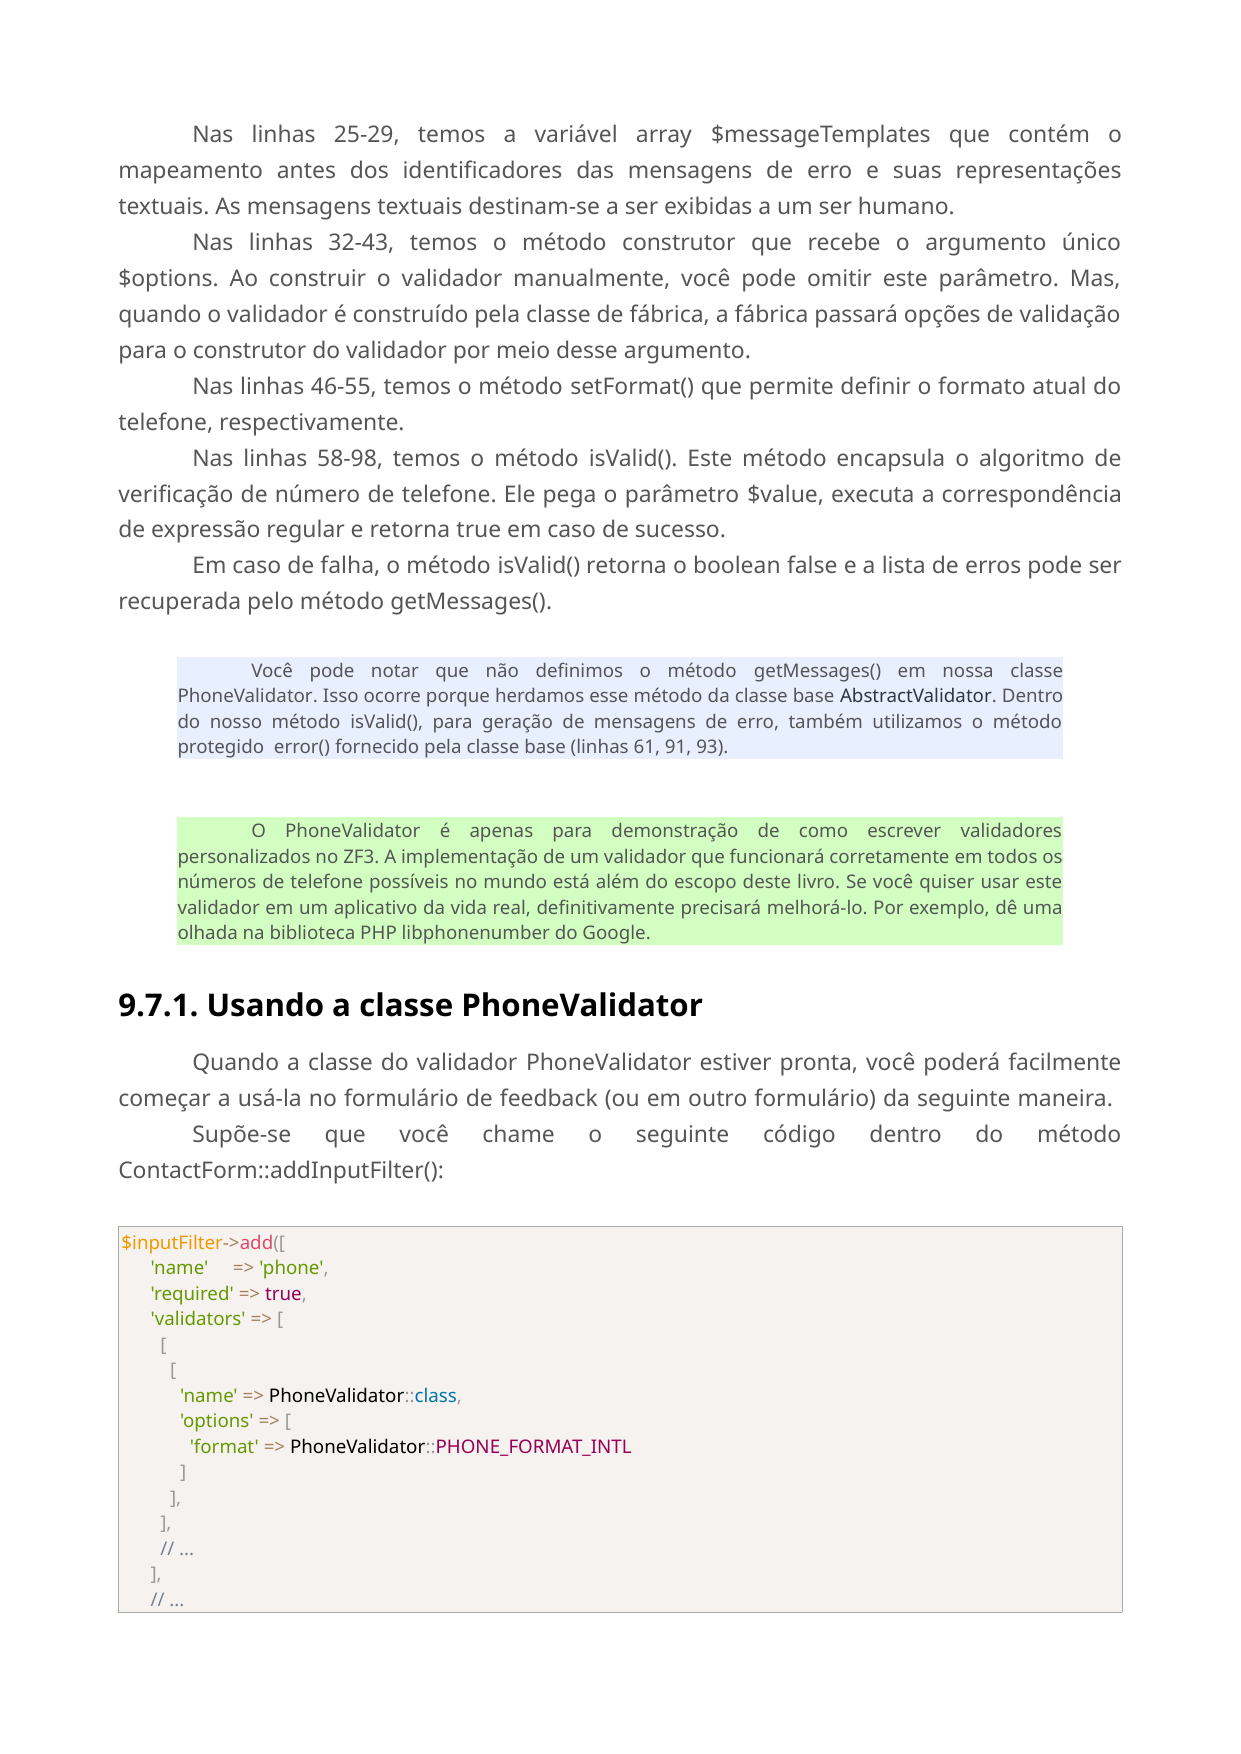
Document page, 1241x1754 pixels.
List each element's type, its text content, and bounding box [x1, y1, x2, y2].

text [ [119, 1328, 1122, 1353]
text Nas linhas 46-55, temos o método setFormat() que permite definir o formato atual do telefone, respectivamente. [118, 370, 1122, 437]
text Em caso de falha, o método isValid() retorna o boolean false e a lista de erros pode ser recuperada pelo método getMessages(). [118, 549, 1122, 617]
text 'options' => [ [119, 1404, 1122, 1430]
text $inputFilter->add([ [119, 1227, 1122, 1251]
text [ [119, 1353, 1122, 1379]
text ], [119, 1558, 1122, 1583]
text 'format' => PhoneValidator::PHONE_FORMAT_INTL [119, 1430, 1122, 1456]
text Nas linhas 32-43, temos o método construtor que recebe o argumento único $options. Ao construir o validador manualmente, você pode omitir este parâmetro. Mas, quando o validador é construído pela classe de fábrica, a fábrica passará opções de validação para o construtor do validador por meio desse argumento. [118, 226, 1122, 365]
text ], [119, 1507, 1122, 1532]
text 'name' => 'phone', [119, 1251, 1122, 1277]
text ] [119, 1456, 1122, 1481]
text Quando a classe do validador PhoneValidator estiver pronta, você poderá facilmente começar a usá-la no formulário de feedback (ou em outro formulário) da seguinte maneira. Supõe-se que você chame o seguinte código dentro do método ContactForm::addInputFilter(): [118, 1046, 1122, 1185]
text 'validators' => [ [119, 1302, 1122, 1328]
text Nas linhas 25-29, temos a variável array $messageTemplates que contém o mapeamento antes dos identificadores das mensagens de erro e suas representações textuais. As mensagens textuais destinam-se a ser exibidas a um ser humano. [118, 118, 1122, 221]
text ], [119, 1481, 1122, 1507]
text // ... [119, 1532, 1122, 1558]
text // ... [119, 1583, 1122, 1612]
text 9.7.1. Usando a classe PhoneValidator [118, 945, 1122, 1025]
text Nas linhas 58-98, temos o método isValid(). Este método encapsula o algoritmo de verificação de número de telefone. Ele pega o parâmetro $value, executa a correspondência de expressão regular e retorna true em caso de sucesso. [118, 442, 1122, 545]
text O PhoneValidator é apenas para demonstração de como escrever validadores personalizados no ZF3. A implementação de um validador que funcionará corretamente em todos os números de telefone possíveis no mundo está além do escopo deste livro. Se você quiser usar este validador em um aplicativo da vida real, definitivamente precisará melhorá-lo. Por exemplo, dê uma olhada na biblioteca PHP libphonenumber do Google. [177, 817, 1063, 945]
text 'required' => true, [119, 1277, 1122, 1302]
text 'name' => PhoneValidator::class, [119, 1379, 1122, 1404]
text Você pode notar que não definimos o método getMessages() em nossa classe PhoneValidator. Isso ocorre porque herdamos esse método da classe base AbstractValidator. Dentro do nosso método isValid(), para geração de mensagens de erro, também utilizamos o método protegido error() fornecido pela classe base (linhas 61, 91, 93). [177, 657, 1063, 759]
